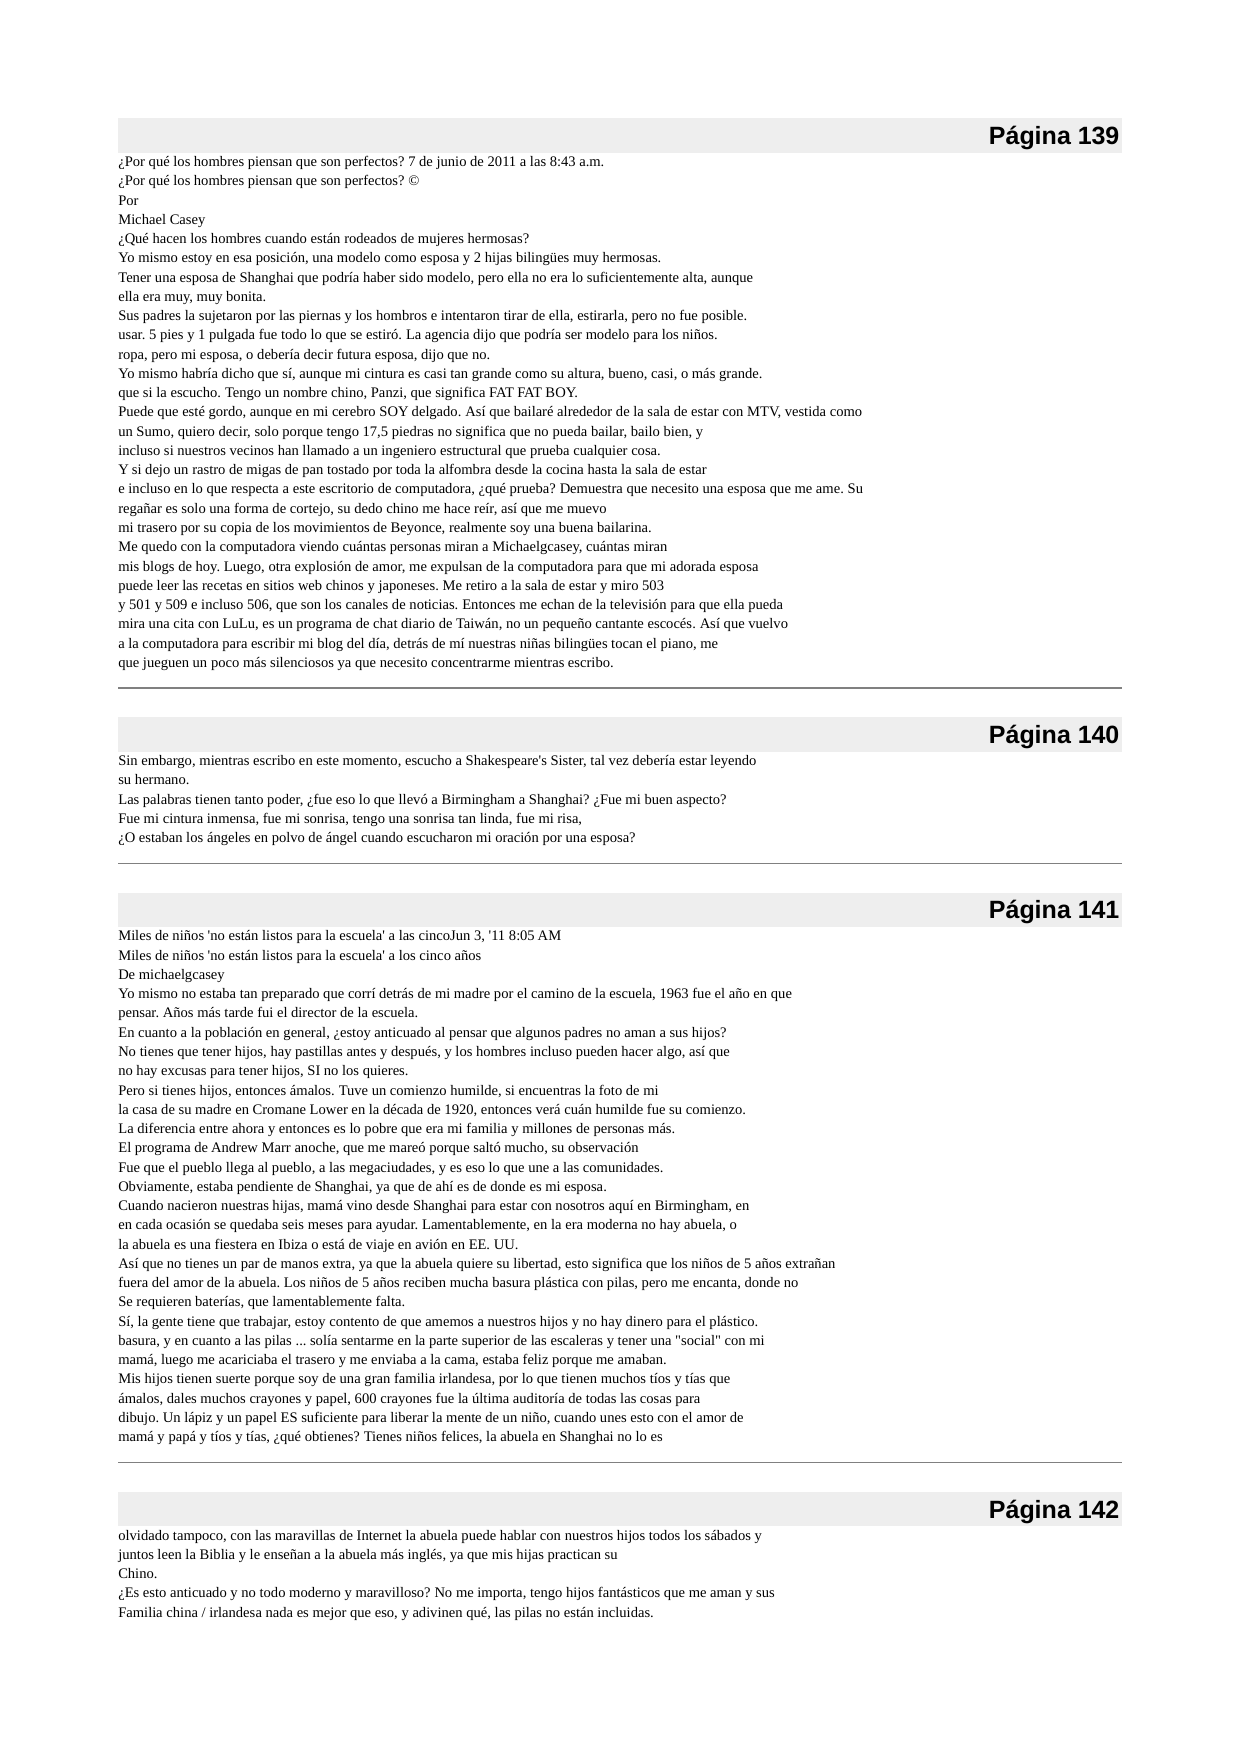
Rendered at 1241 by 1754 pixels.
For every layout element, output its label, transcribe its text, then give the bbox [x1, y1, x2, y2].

text e incluso en lo que respecta a este escritorio de computadora, ¿qué prueba? Demuestra que necesito una esposa que me ame. Su [118, 480, 1122, 497]
text Sin embargo, mientras escribo en este momento, escucho a Shakespeare's Sister, tal vez debería estar leyendo [118, 752, 1122, 769]
text ¿Qué hacen los hombres cuando están rodeados de mujeres hermosas? [118, 230, 1122, 247]
text un Sumo, quiero decir, solo porque tengo 17,5 piedras no significa que no pueda bailar, bailo bien, y [118, 422, 1122, 439]
text La diferencia entre ahora y entonces es lo pobre que era mi familia y millones de personas más. [118, 1120, 1122, 1137]
text olvidado tampoco, con las maravillas de Internet la abuela puede hablar con nuestros hijos todos los sábados y [118, 1526, 1122, 1543]
text y 501 y 509 e incluso 506, que son los canales de noticias. Entonces me echan de la televisión para que ella pueda [118, 596, 1122, 613]
text De michaelgcasey [118, 966, 1122, 982]
text mis blogs de hoy. Luego, otra explosión de amor, me expulsan de la computadora para que mi adorada esposa [118, 557, 1122, 574]
text Puede que esté gordo, aunque en mi cerebro SOY delgado. Así que bailaré alrededor de la sala de estar con MTV, vestida como [118, 403, 1122, 420]
text mamá, luego me acariciaba el trasero y me enviaba a la cama, estaba feliz porque me amaban. [118, 1351, 1122, 1368]
text Miles de niños 'no están listos para la escuela' a las cincoJun 3, '11 8:05 AM [118, 927, 1122, 944]
text Por [118, 191, 1122, 208]
text pensar. Años más tarde fui el director de la escuela. [118, 1004, 1122, 1021]
text juntos leen la Biblia y le enseñan a la abuela más inglés, ya que mis hijas practican su [118, 1546, 1122, 1562]
text ámalos, dales muchos crayones y papel, 600 crayones fue la última auditoría de todas las cosas para [118, 1389, 1122, 1406]
text Pero si tienes hijos, entonces ámalos. Tuve un comienzo humilde, si encuentras la foto de mi [118, 1081, 1122, 1098]
text Se requieren baterías, que lamentablemente falta. [118, 1293, 1122, 1310]
text ¿Por qué los hombres piensan que son perfectos? 7 de junio de 2011 a las 8:43 a.m. [118, 153, 1122, 169]
text Michael Casey [118, 211, 1122, 227]
text Familia china / irlandesa nada es mejor que eso, y adivinen qué, las pilas no están incluidas. [118, 1603, 1122, 1620]
text dibujo. Un lápiz y un papel ES suficiente para liberar la mente de un niño, cuando unes esto con el amor de [118, 1409, 1122, 1426]
text basura, y en cuanto a las pilas ... solía sentarme en la parte superior de las escaleras y tener una "social" con mi [118, 1332, 1122, 1348]
text Mis hijos tienen suerte porque soy de una gran familia irlandesa, por lo que tienen muchos tíos y tías que [118, 1370, 1122, 1387]
text Yo mismo estoy en esa posición, una modelo como esposa y 2 hijas bilingües muy hermosas. [118, 249, 1122, 266]
text fuera del amor de la abuela. Los niños de 5 años reciben mucha basura plástica con pilas, pero me encanta, donde no [118, 1274, 1122, 1291]
text El programa de Andrew Marr anoche, que me mareó porque saltó mucho, su observación [118, 1139, 1122, 1156]
table_header Página 139 [118, 118, 1122, 153]
text Cuando nacieron nuestras hijas, mamá vino desde Shanghai para estar con nosotros aquí en Birmingham, en [118, 1197, 1122, 1214]
text Sí, la gente tiene que trabajar, estoy contento de que amemos a nuestros hijos y no hay dinero para el plástico. [118, 1312, 1122, 1329]
text ¿Por qué los hombres piensan que son perfectos? © [118, 172, 1122, 189]
text ella era muy, muy bonita. [118, 288, 1122, 304]
text usar. 5 pies y 1 pulgada fue todo lo que se estiró. La agencia dijo que podría ser modelo para los niños. [118, 326, 1122, 343]
table_header Página 141 [118, 893, 1122, 927]
text Fue que el pueblo llega al pueblo, a las megaciudades, y es eso lo que une a las comunidades. [118, 1158, 1122, 1175]
text ¿Es esto anticuado y no todo moderno y maravilloso? No me importa, tengo hijos fantásticos que me aman y sus [118, 1584, 1122, 1601]
text mi trasero por su copia de los movimientos de Beyonce, realmente soy una buena bailarina. [118, 519, 1122, 536]
text regañar es solo una forma de cortejo, su dedo chino me hace reír, así que me muevo [118, 499, 1122, 516]
text Chino. [118, 1565, 1122, 1582]
text ropa, pero mi esposa, o debería decir futura esposa, dijo que no. [118, 345, 1122, 362]
text Las palabras tienen tanto poder, ¿fue eso lo que llevó a Birmingham a Shanghai? ¿Fue mi buen aspecto? [118, 790, 1122, 807]
text incluso si nuestros vecinos han llamado a un ingeniero estructural que prueba cualquier cosa. [118, 442, 1122, 458]
text en cada ocasión se quedaba seis meses para ayudar. Lamentablemente, en la era moderna no hay abuela, o [118, 1216, 1122, 1233]
table_header Página 142 [118, 1492, 1122, 1526]
text Fue mi cintura inmensa, fue mi sonrisa, tengo una sonrisa tan linda, fue mi risa, [118, 810, 1122, 826]
text Miles de niños 'no están listos para la escuela' a los cinco años [118, 946, 1122, 963]
text Yo mismo habría dicho que sí, aunque mi cintura es casi tan grande como su altura, bueno, casi, o más grande. [118, 365, 1122, 381]
text la abuela es una fiestera en Ibiza o está de viaje en avión en EE. UU. [118, 1235, 1122, 1252]
text Y si dejo un rastro de migas de pan tostado por toda la alfombra desde la cocina hasta la sala de estar [118, 461, 1122, 478]
text Obviamente, estaba pendiente de Shanghai, ya que de ahí es de donde es mi esposa. [118, 1178, 1122, 1194]
text No tienes que tener hijos, hay pastillas antes y después, y los hombres incluso pueden hacer algo, así que [118, 1043, 1122, 1059]
text puede leer las recetas en sitios web chinos y japoneses. Me retiro a la sala de estar y miro 503 [118, 577, 1122, 593]
text la casa de su madre en Cromane Lower en la década de 1920, entonces verá cuán humilde fue su comienzo. [118, 1101, 1122, 1117]
text Yo mismo no estaba tan preparado que corrí detrás de mi madre por el camino de la escuela, 1963 fue el año en que [118, 985, 1122, 1002]
text Tener una esposa de Shanghai que podría haber sido modelo, pero ella no era lo suficientemente alta, aunque [118, 268, 1122, 285]
table_header Página 140 [118, 717, 1122, 752]
text mira una cita con LuLu, es un programa de chat diario de Taiwán, no un pequeño cantante escocés. Así que vuelvo [118, 615, 1122, 632]
text que si la escucho. Tengo un nombre chino, Panzi, que significa FAT FAT BOY. [118, 384, 1122, 401]
text a la computadora para escribir mi blog del día, detrás de mí nuestras niñas bilingües tocan el piano, me [118, 634, 1122, 651]
text su hermano. [118, 771, 1122, 788]
text ¿O estaban los ángeles en polvo de ángel cuando escucharon mi oración por una esposa? [118, 829, 1122, 846]
text Me quedo con la computadora viendo cuántas personas miran a Michaelgcasey, cuántas miran [118, 538, 1122, 555]
text Así que no tienes un par de manos extra, ya que la abuela quiere su libertad, esto significa que los niños de 5 años extrañan [118, 1255, 1122, 1271]
text Sus padres la sujetaron por las piernas y los hombros e intentaron tirar de ella, estirarla, pero no fue posible. [118, 307, 1122, 324]
text En cuanto a la población en general, ¿estoy anticuado al pensar que algunos padres no aman a sus hijos? [118, 1023, 1122, 1040]
text mamá y papá y tíos y tías, ¿qué obtienes? Tienes niños felices, la abuela en Shanghai no lo es [118, 1428, 1122, 1445]
text que jueguen un poco más silenciosos ya que necesito concentrarme mientras escribo. [118, 654, 1122, 671]
text no hay excusas para tener hijos, SI no los quieres. [118, 1062, 1122, 1079]
